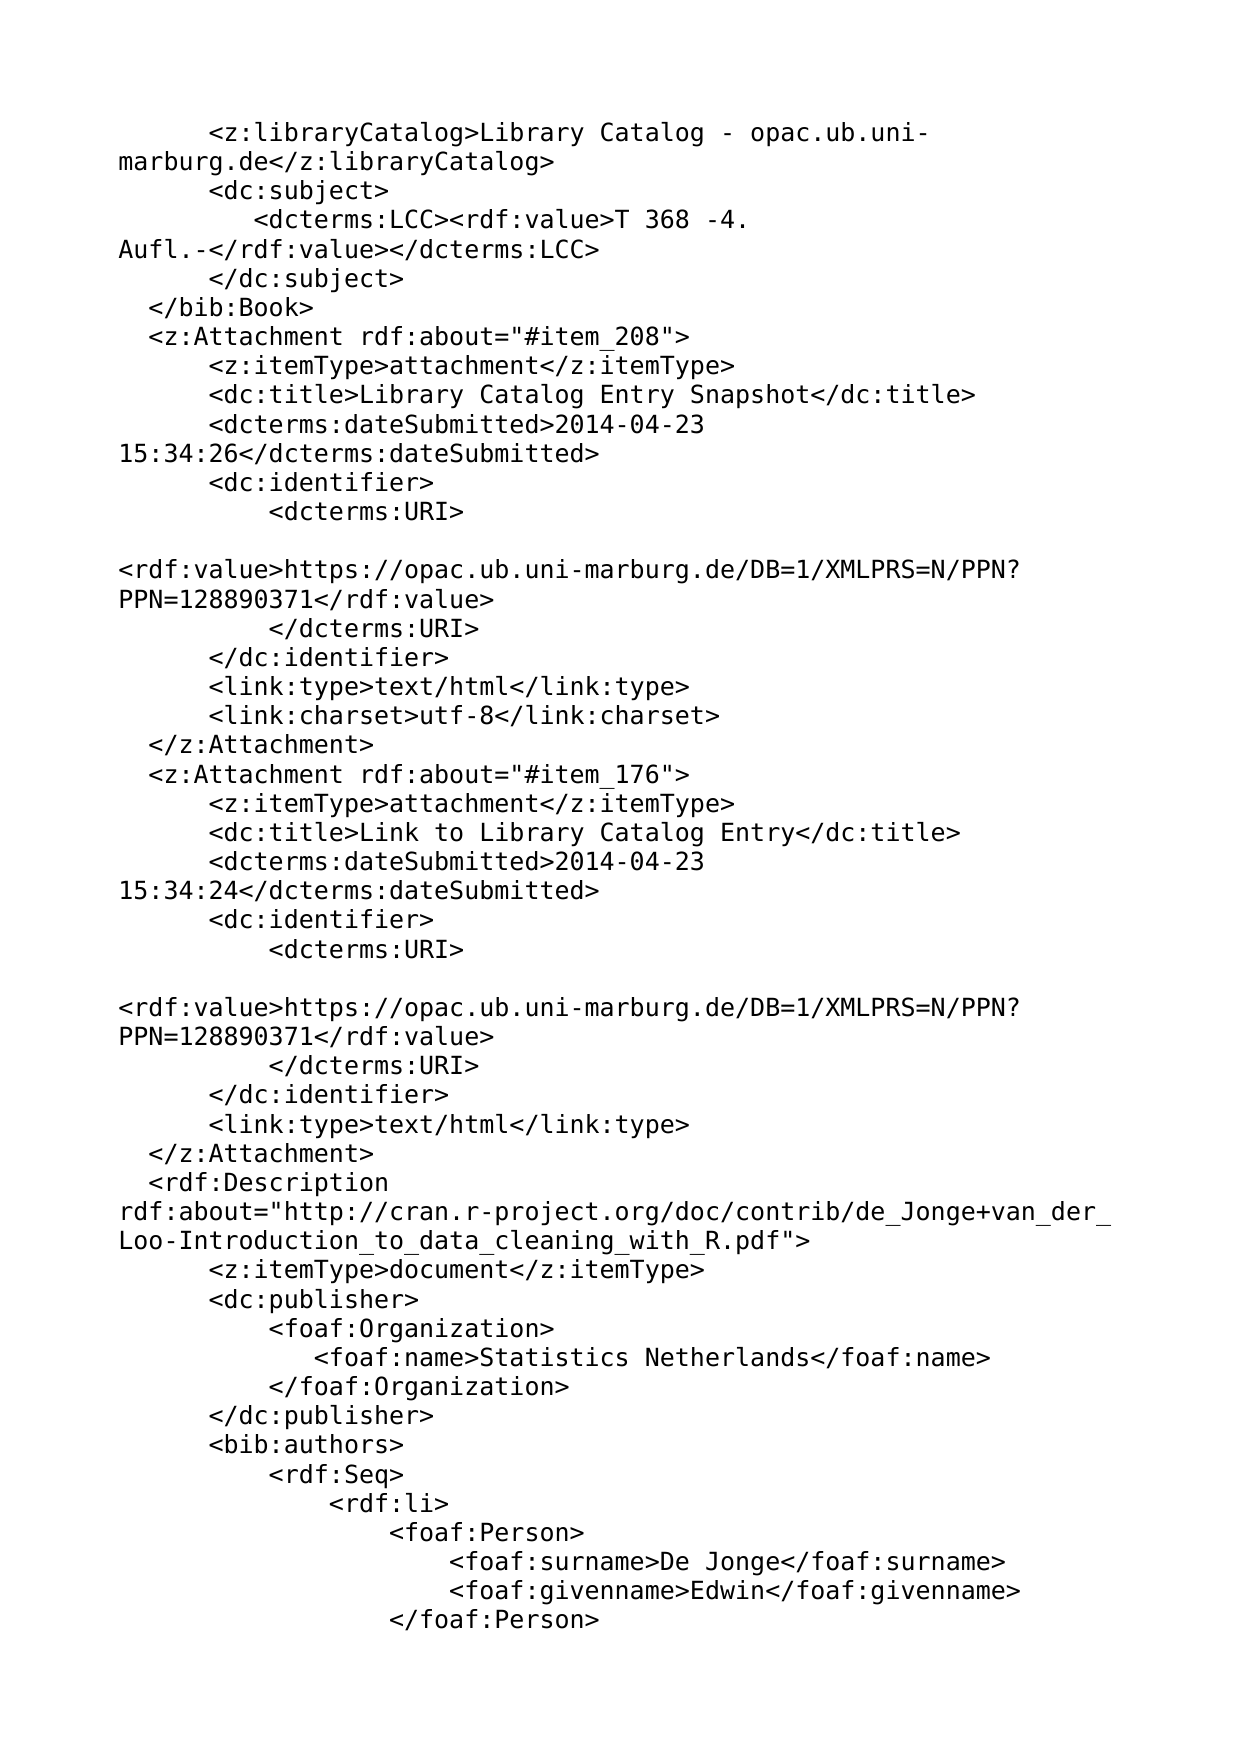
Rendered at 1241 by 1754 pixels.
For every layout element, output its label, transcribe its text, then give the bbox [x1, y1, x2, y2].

text <z:libraryCatalog>Library Catalog - opac.ub.uni-marburg.de</z:libraryCatalog> <dc:subject> <dcterms:LCC><rdf:value>T 368 -4. Aufl.-</rdf:value></dcterms:LCC> </dc:subject> </bib:Book> <z:Attachment rdf:about="#item_208"> <z:itemType>attachment</z:itemType> <dc:title>Library Catalog Entry Snapshot</dc:title> <dcterms:dateSubmitted>2014-04-23 15:34:26</dcterms:dateSubmitted> <dc:identifier> <dcterms:URI> <rdf:value>https://opac.ub.uni-marburg.de/DB=1/XMLPRS=N/PPN?PPN=128890371</rdf:value> </dcterms:URI> </dc:identifier> <link:type>text/html</link:type> <link:charset>utf-8</link:charset> </z:Attachment> <z:Attachment rdf:about="#item_176"> <z:itemType>attachment</z:itemType> <dc:title>Link to Library Catalog Entry</dc:title> <dcterms:dateSubmitted>2014-04-23 15:34:24</dcterms:dateSubmitted> <dc:identifier> <dcterms:URI> <rdf:value>https://opac.ub.uni-marburg.de/DB=1/XMLPRS=N/PPN?PPN=128890371</rdf:value> </dcterms:URI> </dc:identifier> <link:type>text/html</link:type> </z:Attachment> <rdf:Description rdf:about="http://cran.r-project.org/doc/contrib/de_Jonge+van_der_Loo-Introduction_to_data_cleaning_with_R.pdf"> <z:itemType>document</z:itemType> <dc:publisher> <foaf:Organization> <foaf:name>Statistics Netherlands</foaf:name> </foaf:Organization> </dc:publisher> <bib:authors> <rdf:Seq> <rdf:li> <foaf:Person> <foaf:surname>De Jonge</foaf:surname> <foaf:givenname>Edwin</foaf:givenname> </foaf:Person> [118, 118, 1122, 1635]
